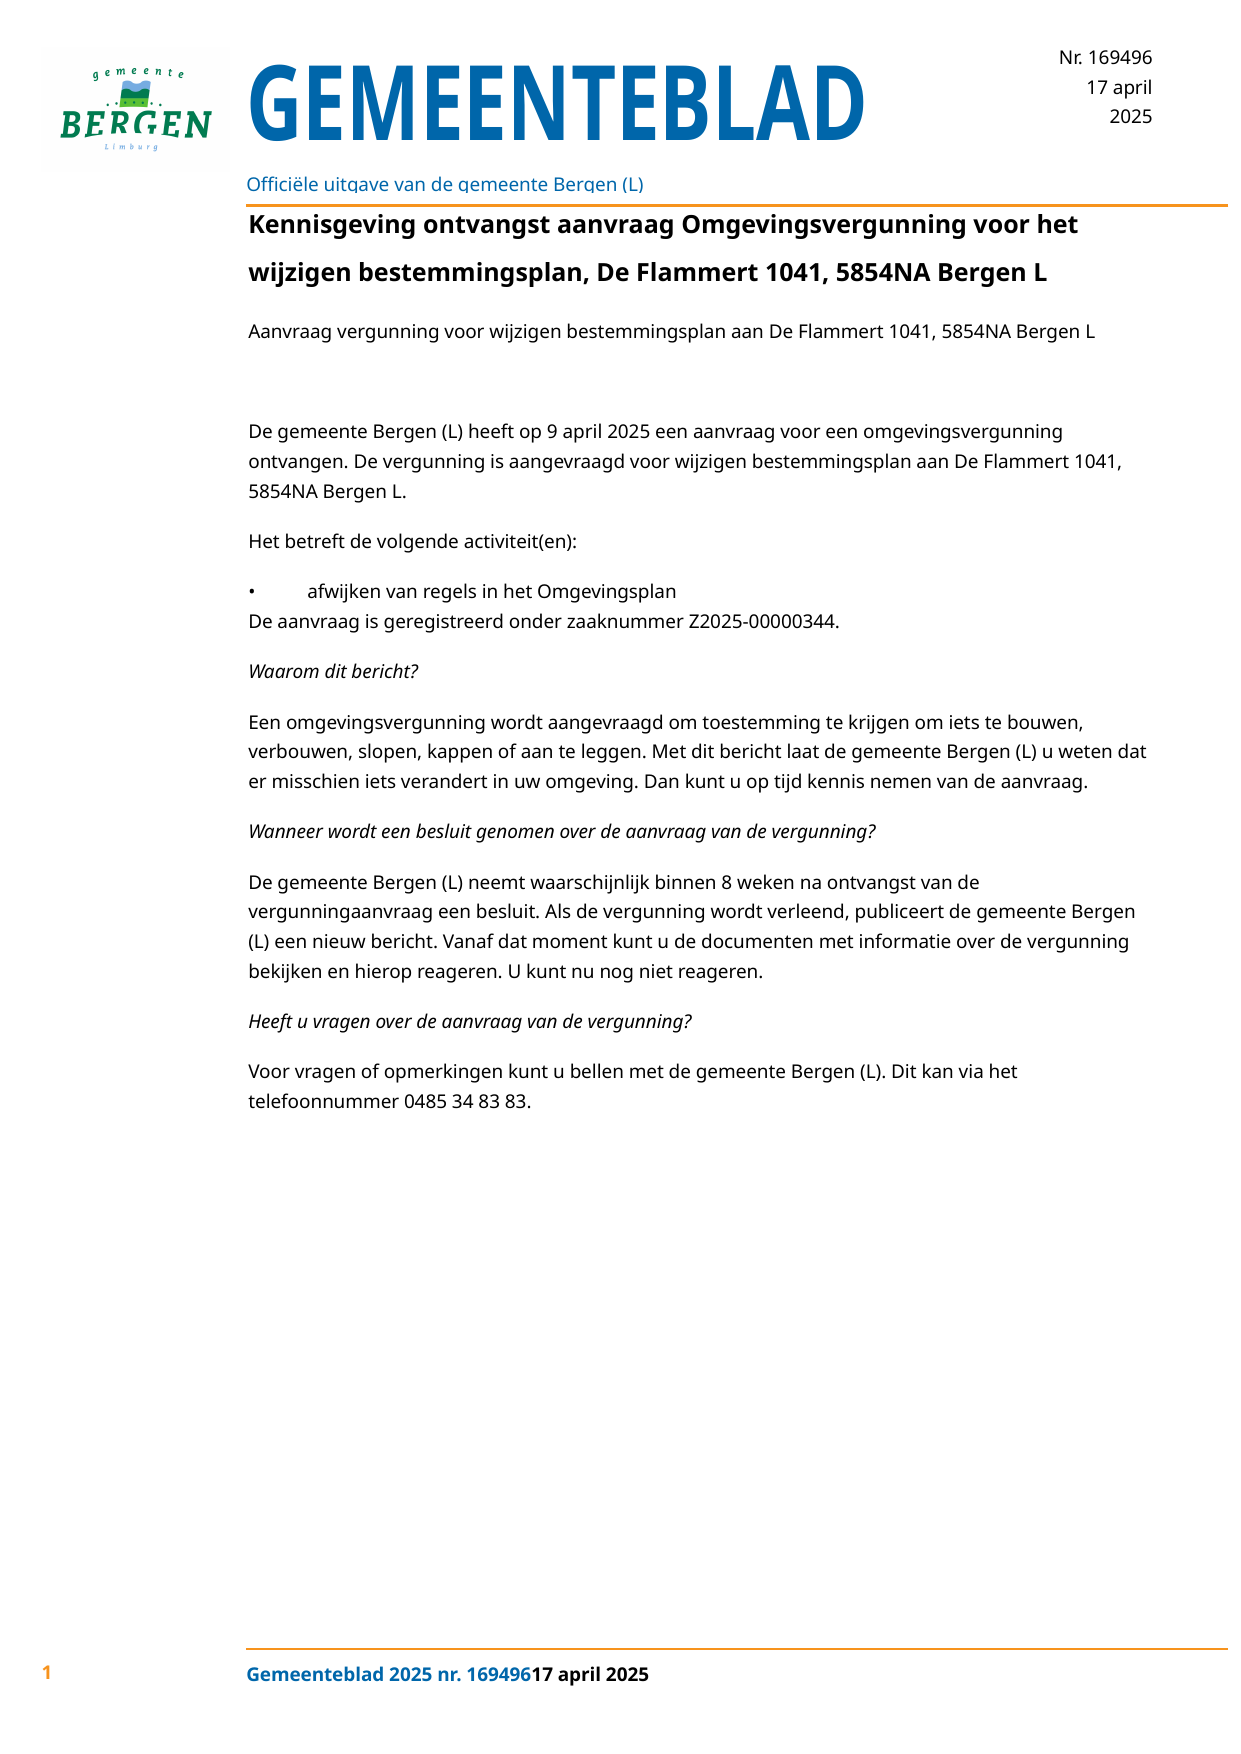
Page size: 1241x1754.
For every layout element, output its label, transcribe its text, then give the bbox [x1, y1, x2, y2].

text Voor vragen of opmerkingen kunt u bellen met de gemeente Bergen (L). Dit kan via het telefoonnummer 0485 34 83 83. [248, 1059, 1152, 1114]
text Wanneer wordt een besluit genomen over de aanvraag van de vergunning? [248, 819, 1152, 844]
text Heeft u vragen over de aanvraag van de vergunning? [248, 1008, 1152, 1034]
text De aanvraag is geregistreerd onder zaaknummer Z2025-00000344. [248, 608, 1152, 634]
text De gemeente Bergen (L) neemt waarschijnlijk binnen 8 weken na ontvangst van de vergunningaanvraag een besluit. Als de vergunning wordt verleend, publiceert de gemeente Bergen (L) een nieuw bericht. Vanaf dat moment kunt u de documenten met informatie over de vergunning bekijken en hierop reageren. U kunt nu nog niet reageren. [248, 869, 1152, 984]
text Kennisgeving ontvangst aanvraag Omgevingsvergunning voor het wijzigen bestemmingsplan, De Flammert 1041, 5854NA Bergen L [248, 207, 1152, 288]
list afwijken van regels in het Omgevingsplan [248, 579, 1152, 604]
text Het betreft de volgende activiteit(en): [248, 528, 1152, 554]
picture [41, 47, 231, 172]
text Een omgevingsvergunning wordt aangevraagd om toestemming te krijgen om iets te bouwen, verbouwen, slopen, kappen of aan te leggen. Met dit bericht laat de gemeente Bergen (L) u weten dat er misschien iets verandert in uw omgeving. Dan kunt u op tijd kennis nemen van de aanvraag. [248, 709, 1152, 794]
text De gemeente Bergen (L) heeft op 9 april 2025 een aanvraag voor een omgevingsvergunning ontvangen. De vergunning is aangevraagd voor wijzigen bestemmingsplan aan De Flammert 1041, 5854NA Bergen L. [248, 419, 1152, 504]
text Aanvraag vergunning voor wijzigen bestemmingsplan aan De Flammert 1041, 5854NA Bergen L [248, 318, 1152, 344]
text Waarom dit bericht? [248, 659, 1152, 684]
